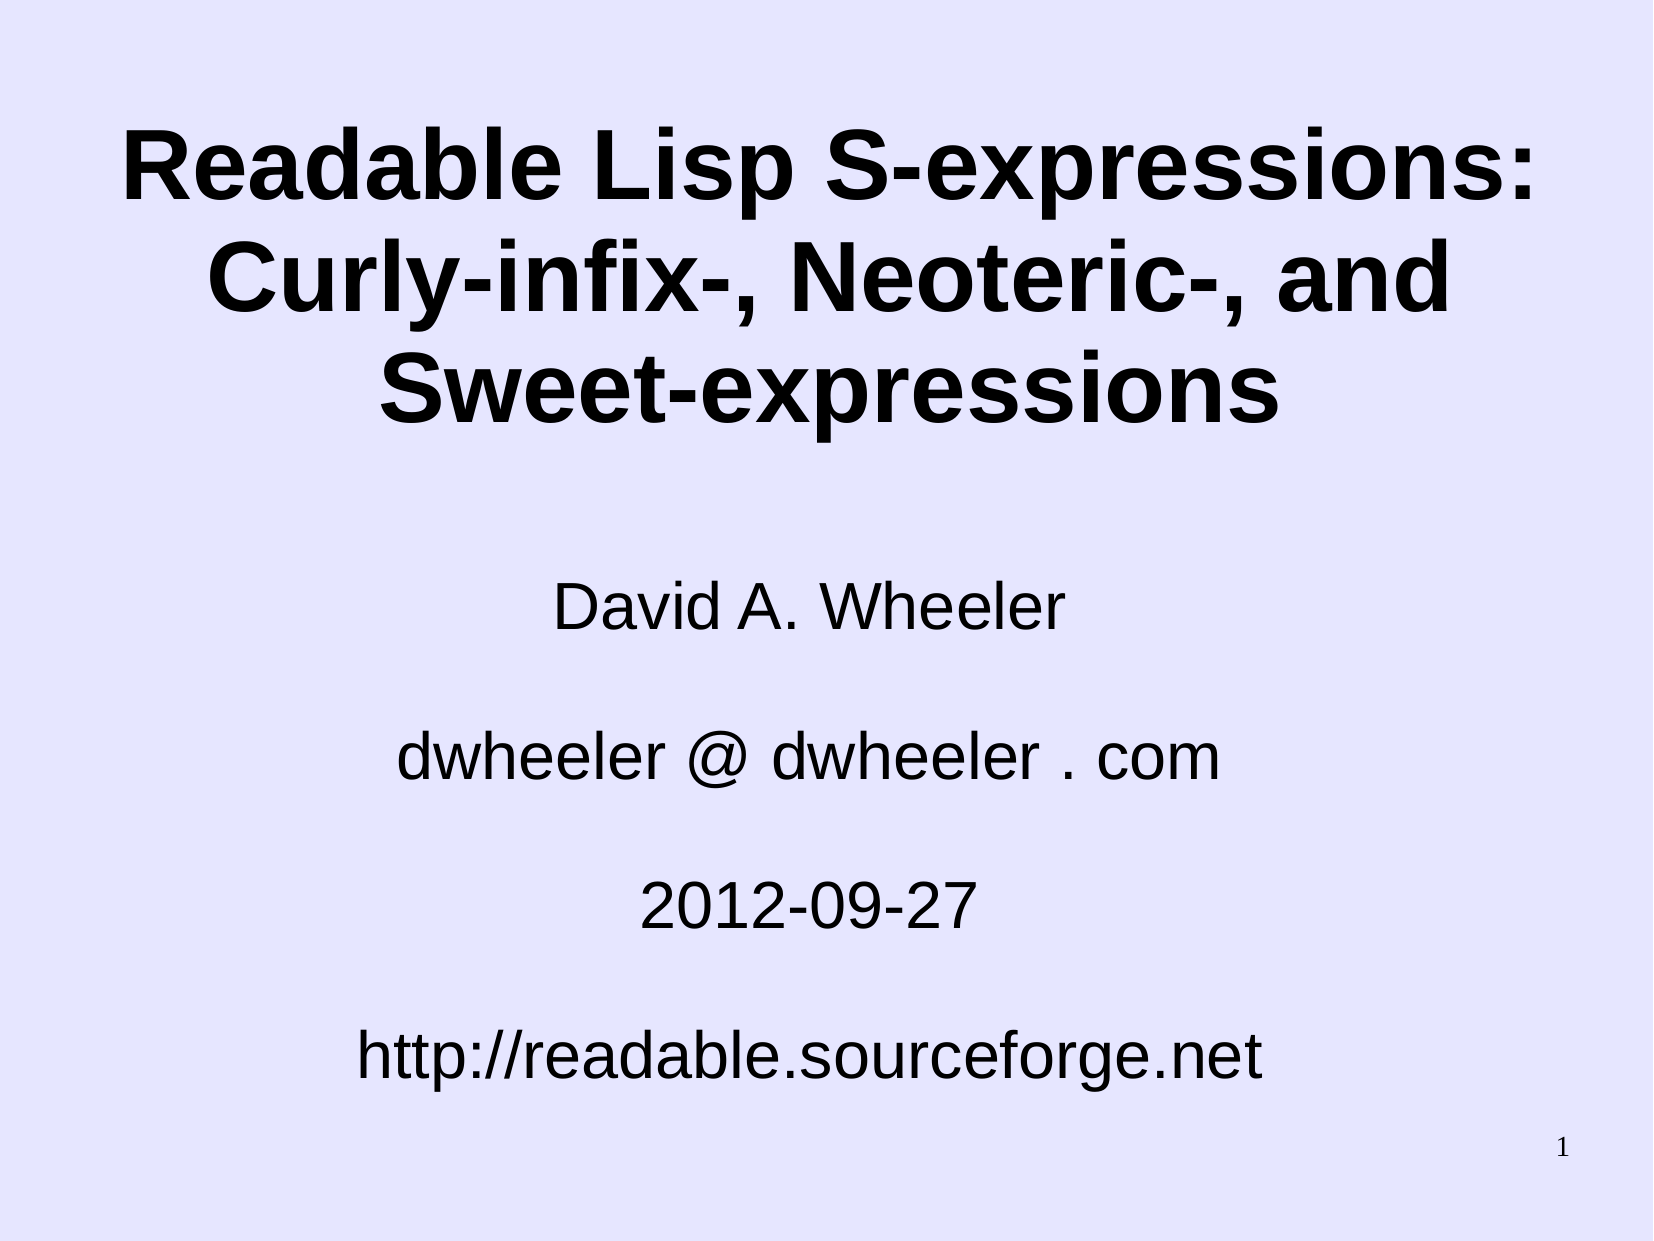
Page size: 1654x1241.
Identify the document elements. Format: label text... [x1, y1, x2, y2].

title Readable Lisp S-expressions: Curly-infix-, Neoteric-, and Sweet-expressions [86, 15, 1575, 538]
subtitle David A. Wheeler dwheeler @ dwheeler . com 2012-09-27 http://readable.sourceforge.net [82, 396, 1538, 1116]
